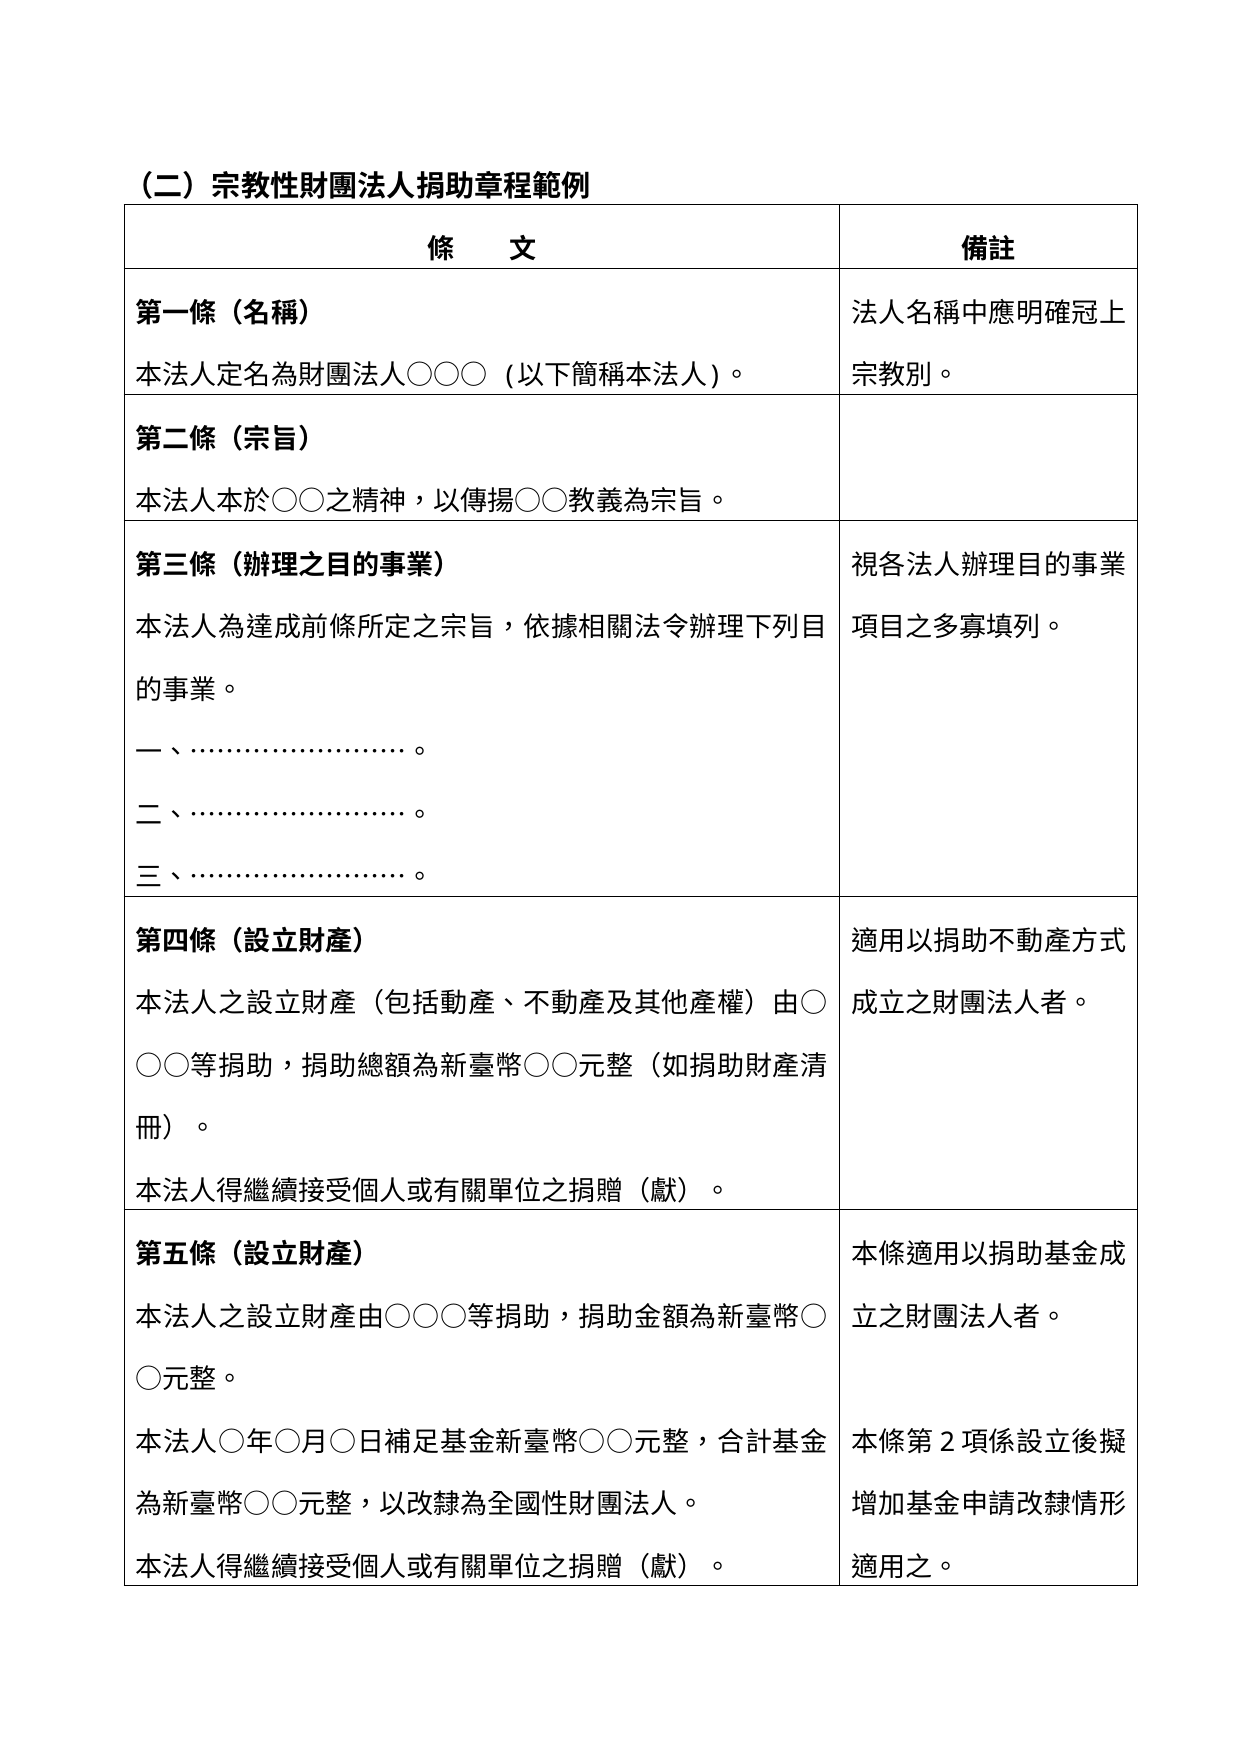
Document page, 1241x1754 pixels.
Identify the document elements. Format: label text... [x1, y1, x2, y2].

table_cell 第一條（名稱） 本法人定名為財團法人○○○ (以下簡稱本法人)。 [125, 269, 839, 394]
table_cell 第五條（設立財產） 本法人之設立財產由○○○等捐助，捐助金額為新臺幣○○元整。 本法人○年○月○日補足基金新臺幣○○元整，合計基金為新臺幣○○元整，以改隸為全國性財團法人。 本法人得繼續接受個人或有關單位之捐贈（獻）。 [125, 1210, 839, 1585]
table_cell 適用以捐助不動產方式成立之財團法人者。 [840, 897, 1137, 1209]
table_header 備註 [840, 205, 1137, 268]
text （二）宗教性財團法人捐助章程範例 [124, 142, 1116, 204]
table_cell [840, 395, 1137, 520]
table_cell 法人名稱中應明確冠上宗教別。 [840, 269, 1137, 394]
table_header 條 文 [125, 205, 839, 268]
table_cell 本條適用以捐助基金成立之財團法人者。 本條第2項係設立後擬增加基金申請改隸情形適用之。 [840, 1210, 1137, 1585]
table_cell 第二條（宗旨） 本法人本於○○之精神，以傳揚○○教義為宗旨。 [125, 395, 839, 520]
table_cell 第四條（設立財產） 本法人之設立財產（包括動產、不動產及其他產權）由○○○等捐助，捐助總額為新臺幣○○元整（如捐助財產清冊）。 本法人得繼續接受個人或有關單位之捐贈（獻）。 [125, 897, 839, 1209]
table_cell 第三條（辦理之目的事業） 本法人為達成前條所定之宗旨，依據相關法令辦理下列目的事業。 一、……………………。 二、……………………。 三、……………………。 [125, 521, 839, 896]
table_cell 視各法人辦理目的事業項目之多寡填列。 [840, 521, 1137, 896]
